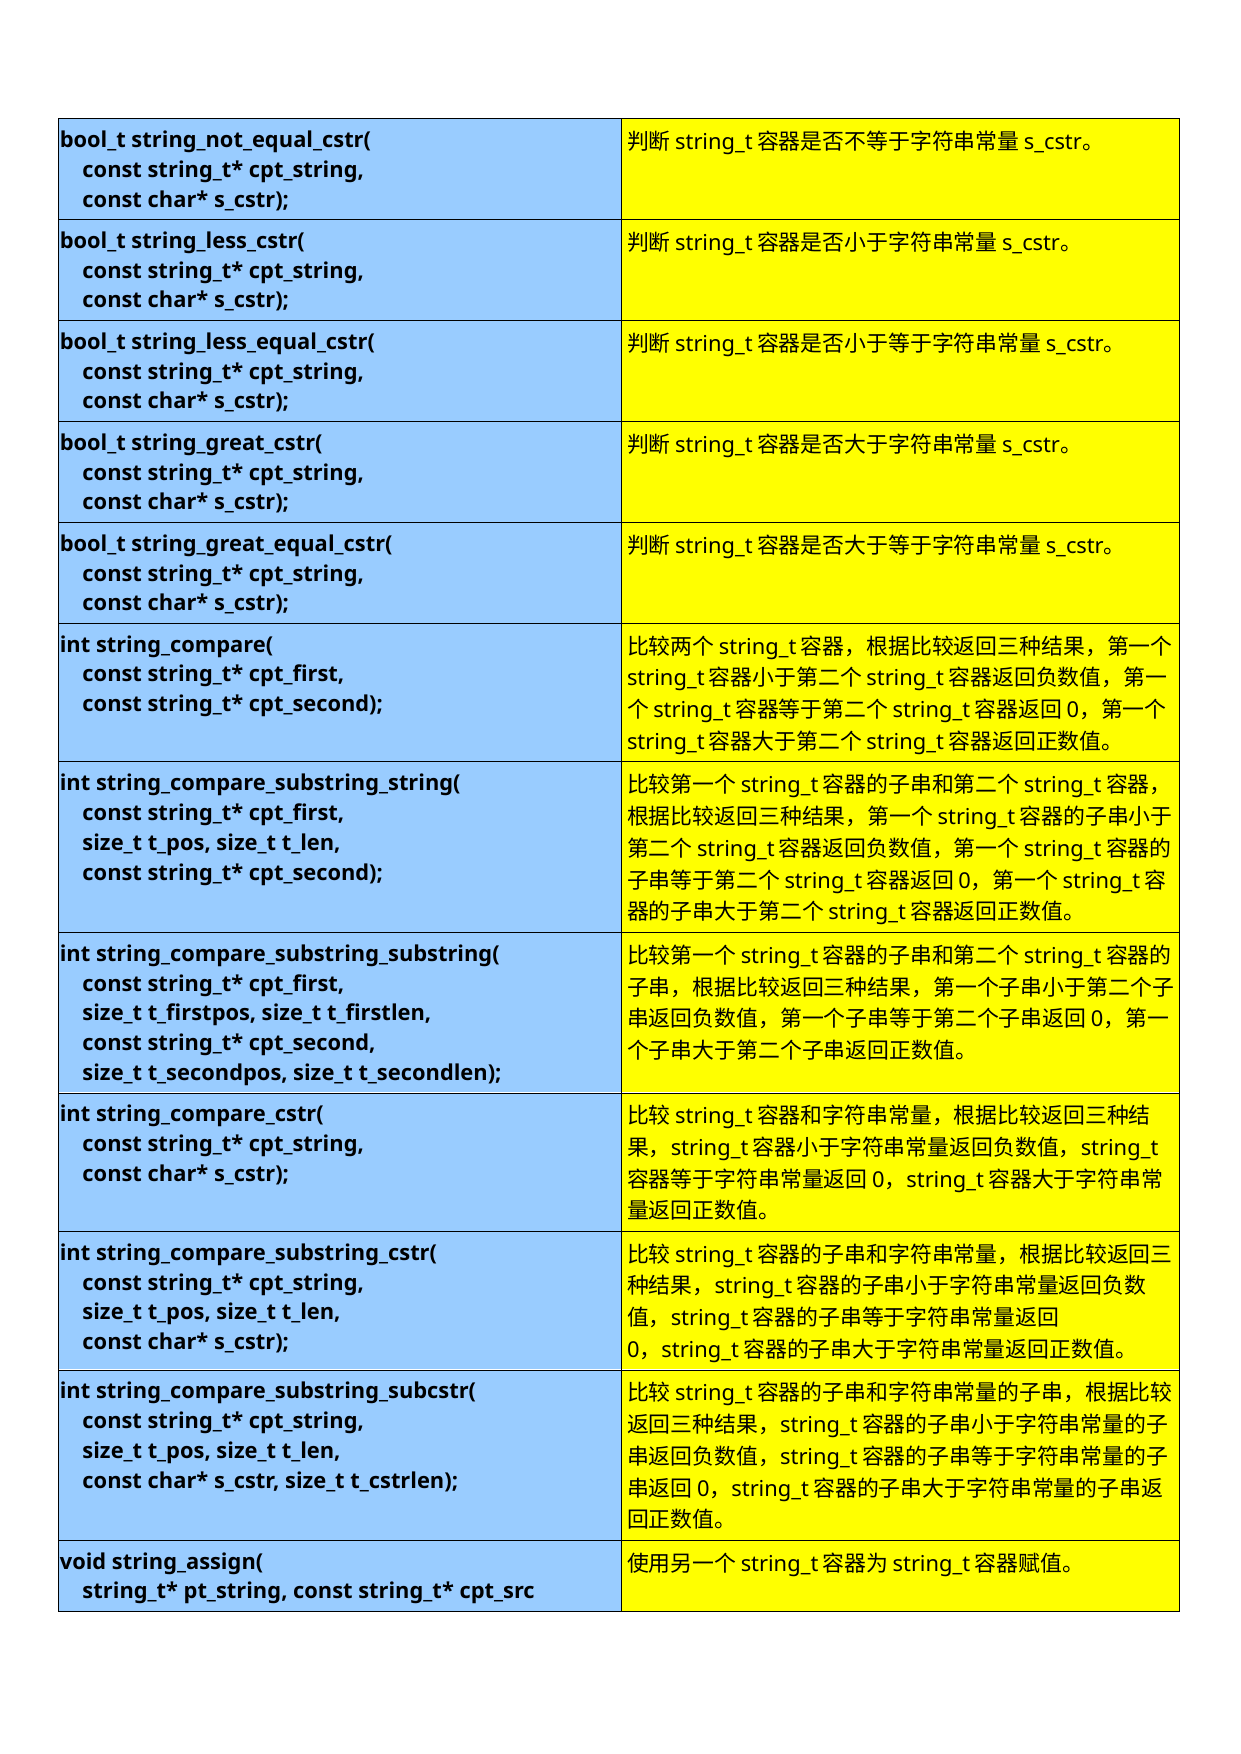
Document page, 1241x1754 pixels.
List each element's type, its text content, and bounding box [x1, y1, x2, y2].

table_cell 判断string_t容器是否大于等于字符串常量s_cstr。 [622, 523, 1179, 623]
table_cell bool_t string_great_equal_cstr( const string_t* cpt_string, const char* s_cstr); [59, 523, 621, 623]
table_cell int string_compare_substring_substring( const string_t* cpt_first, size_t t_firstpos, size_t t_firstlen, const string_t* cpt_second, size_t t_secondpos, size_t t_secondlen); [59, 933, 621, 1092]
table_cell 比较string_t容器和字符串常量，根据比较返回三种结果，string_t容器小于字符串常量返回负数值，string_t容器等于字符串常量返回0，string_t容器大于字符串常量返回正数值。 [622, 1094, 1179, 1231]
table_cell 判断string_t容器是否小于等于字符串常量s_cstr。 [622, 321, 1179, 421]
table_cell int string_compare_substring_cstr( const string_t* cpt_string, size_t t_pos, size_t t_len, const char* s_cstr); [59, 1232, 621, 1369]
table_cell int string_compare( const string_t* cpt_first, const string_t* cpt_second); [59, 624, 621, 761]
table_cell 比较两个string_t容器，根据比较返回三种结果，第一个string_t容器小于第二个string_t容器返回负数值，第一个string_t容器等于第二个string_t容器返回0，第一个string_t容器大于第二个string_t容器返回正数值。 [622, 624, 1179, 761]
table_cell int string_compare_substring_string( const string_t* cpt_first, size_t t_pos, size_t t_len, const string_t* cpt_second); [59, 762, 621, 932]
table_cell int string_compare_cstr( const string_t* cpt_string, const char* s_cstr); [59, 1094, 621, 1231]
table_cell 判断string_t容器是否不等于字符串常量s_cstr。 [622, 119, 1179, 219]
table_cell bool_t string_great_cstr( const string_t* cpt_string, const char* s_cstr); [59, 422, 621, 522]
table_cell 使用另一个string_t容器为string_t容器赋值。 [622, 1541, 1179, 1611]
table_cell bool_t string_not_equal_cstr( const string_t* cpt_string, const char* s_cstr); [59, 119, 621, 219]
table_cell 比较string_t容器的子串和字符串常量，根据比较返回三种结果，string_t容器的子串小于字符串常量返回负数值，string_t容器的子串等于字符串常量返回0，string_t容器的子串大于字符串常量返回正数值。 [622, 1232, 1179, 1369]
table_cell int string_compare_substring_subcstr( const string_t* cpt_string, size_t t_pos, size_t t_len, const char* s_cstr, size_t t_cstrlen); [59, 1371, 621, 1540]
table_cell 比较第一个string_t容器的子串和第二个string_t容器，根据比较返回三种结果，第一个string_t容器的子串小于第二个string_t容器返回负数值，第一个string_t容器的子串等于第二个string_t容器返回0，第一个string_t容器的子串大于第二个string_t容器返回正数值。 [622, 762, 1179, 932]
table_cell void string_assign( string_t* pt_string, const string_t* cpt_src [59, 1541, 621, 1611]
table_cell 判断string_t容器是否小于字符串常量s_cstr。 [622, 220, 1179, 320]
table_cell 比较string_t容器的子串和字符串常量的子串，根据比较返回三种结果，string_t容器的子串小于字符串常量的子串返回负数值，string_t容器的子串等于字符串常量的子串返回0，string_t容器的子串大于字符串常量的子串返回正数值。 [622, 1371, 1179, 1540]
table_cell 比较第一个string_t容器的子串和第二个string_t容器的子串，根据比较返回三种结果，第一个子串小于第二个子串返回负数值，第一个子串等于第二个子串返回0，第一个子串大于第二个子串返回正数值。 [622, 933, 1179, 1092]
table_cell 判断string_t容器是否大于字符串常量s_cstr。 [622, 422, 1179, 522]
table_cell bool_t string_less_cstr( const string_t* cpt_string, const char* s_cstr); [59, 220, 621, 320]
table_cell bool_t string_less_equal_cstr( const string_t* cpt_string, const char* s_cstr); [59, 321, 621, 421]
